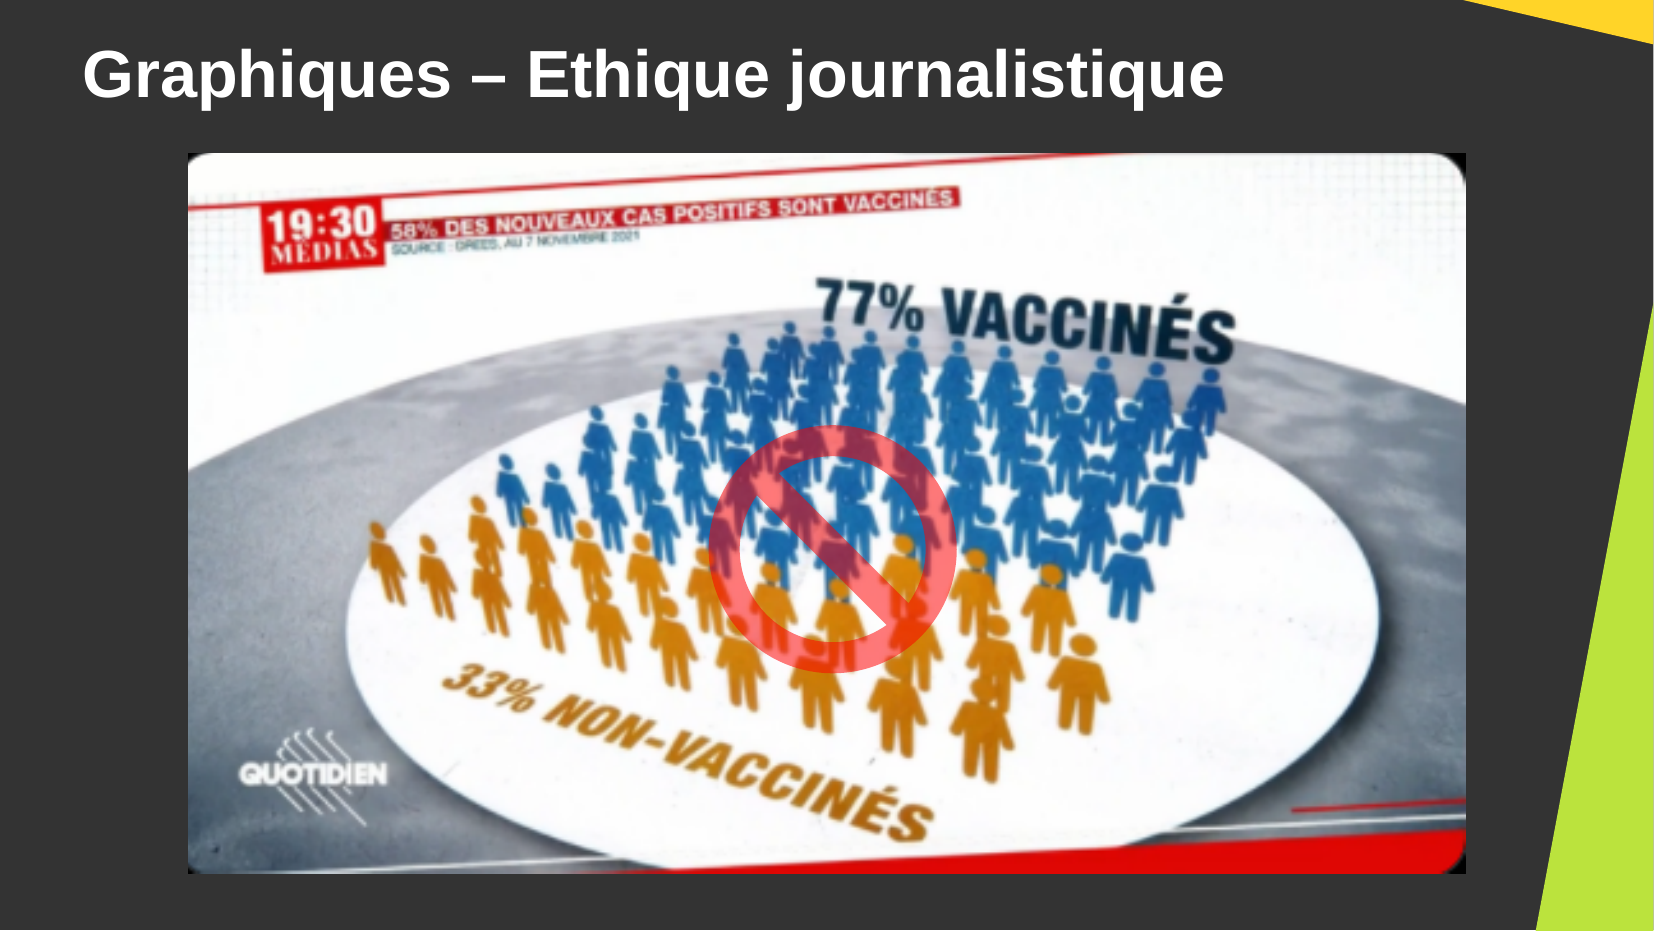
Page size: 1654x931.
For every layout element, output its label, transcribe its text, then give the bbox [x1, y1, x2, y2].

text_box [1463, 0, 1654, 45]
text_box [1535, 299, 1654, 931]
text_box [708, 425, 957, 674]
picture [188, 153, 1466, 875]
title Graphiques – Ethique journalistique [82, 37, 1571, 130]
